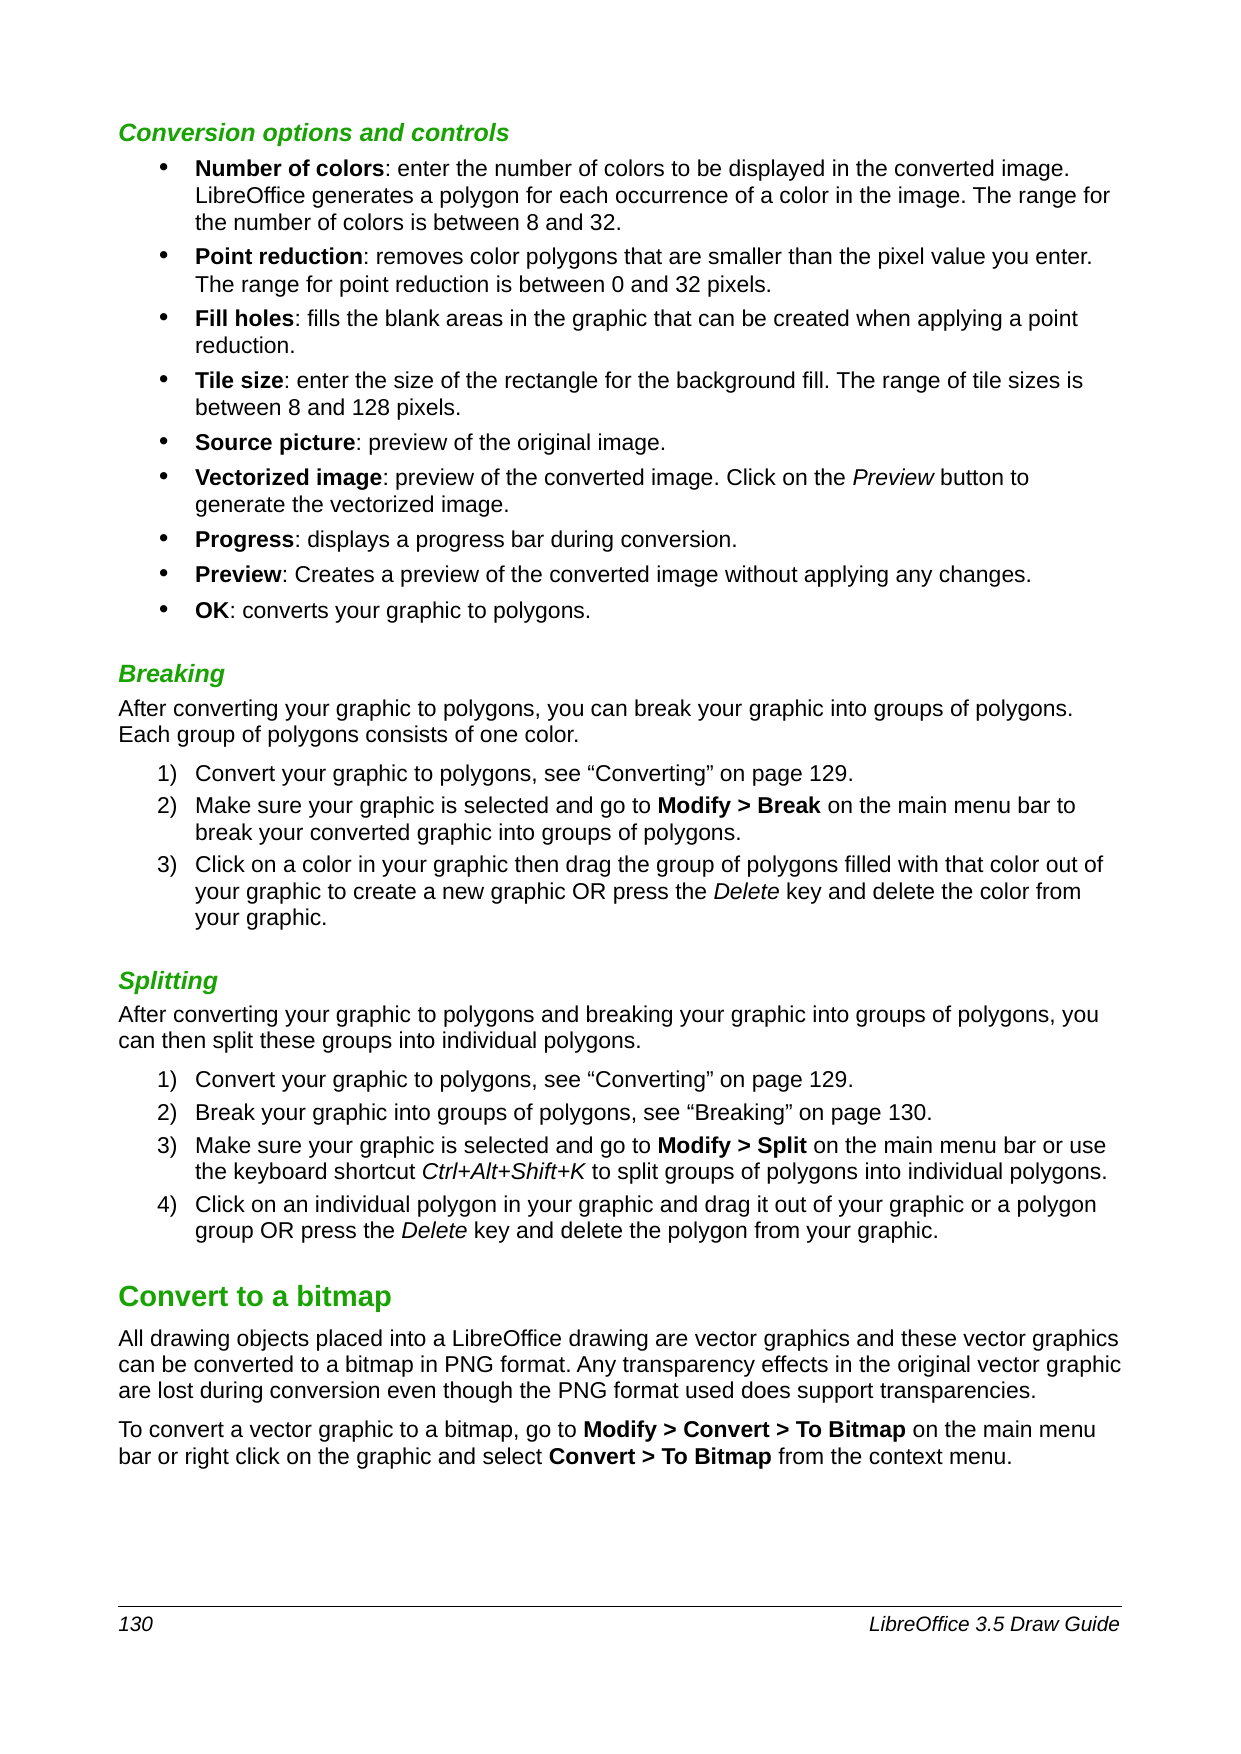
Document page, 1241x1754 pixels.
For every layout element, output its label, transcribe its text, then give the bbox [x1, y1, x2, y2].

list Preview: Creates a preview of the converted image without applying any changes. [156, 559, 1122, 588]
list Tile size: enter the size of the rectangle for the background fill. The range of tile sizes is between 8 and 128 pixels. [156, 365, 1122, 421]
list Make sure your graphic is selected and go to Modify > Break on the main menu bar to break your converted graphic into groups of polygons. [177, 792, 1122, 845]
text All drawing objects placed into a LibreOffice drawing are vector graphics and these vector graphics can be converted to a bitmap in PNG format. Any transparency effects in the original vector graphic are lost during conversion even though the PNG format used does support transparencies. [118, 1325, 1122, 1404]
text After converting your graphic to polygons and breaking your graphic into groups of polygons, you can then split these groups into individual polygons. [118, 1001, 1122, 1054]
list Convert your graphic to polygons, see “Converting” on page 129. [177, 760, 1122, 786]
list Number of colors: enter the number of colors to be displayed in the converted image. LibreOffice generates a polygon for each occurrence of a color in the image. The range for the number of colors is between 8 and 32. [156, 153, 1122, 235]
list Vectorized image: preview of the converted image. Click on the Preview button to generate the vectorized image. [156, 462, 1122, 518]
list Convert your graphic to polygons, see “Converting” on page 129. [177, 1066, 1122, 1093]
list Point reduction: removes color polygons that are smaller than the pixel value you enter. The range for point reduction is between 0 and 32 pixels. [156, 241, 1122, 297]
list Click on a color in your graphic then drag the group of polygons filled with that color out of your graphic to create a new graphic OR press the Delete key and delete the color from your graphic. [177, 851, 1122, 930]
subtitle Conversion options and controls [118, 118, 1122, 147]
subtitle Breaking [118, 659, 1122, 688]
list Break your graphic into groups of polygons, see “Breaking” on page 130. [177, 1099, 1122, 1125]
subtitle Splitting [118, 966, 1122, 995]
list Progress: displays a progress bar during conversion. [156, 524, 1122, 553]
list Click on an individual polygon in your graphic and drag it out of your graphic or a polygon group OR press the Delete key and delete the polygon from your graphic. [177, 1191, 1122, 1243]
subtitle Convert to a bitmap [118, 1279, 1122, 1312]
list Make sure your graphic is selected and go to Modify > Split on the main menu bar or use the keyboard shortcut Ctrl+Alt+Shift+K to split groups of polygons into individual polygons. [177, 1132, 1122, 1184]
list OK: converts your graphic to polygons. [156, 595, 1122, 624]
list Source picture: preview of the original image. [156, 427, 1122, 456]
text To convert a vector graphic to a bitmap, go to Modify > Convert > To Bitmap on the main menu bar or right click on the graphic and select Convert > To Bitmap from the context menu. [118, 1416, 1122, 1469]
list Fill holes: fills the blank areas in the graphic that can be created when applying a point reduction. [156, 303, 1122, 359]
text After converting your graphic to polygons, you can break your graphic into groups of polygons. Each group of polygons consists of one color. [118, 694, 1122, 747]
